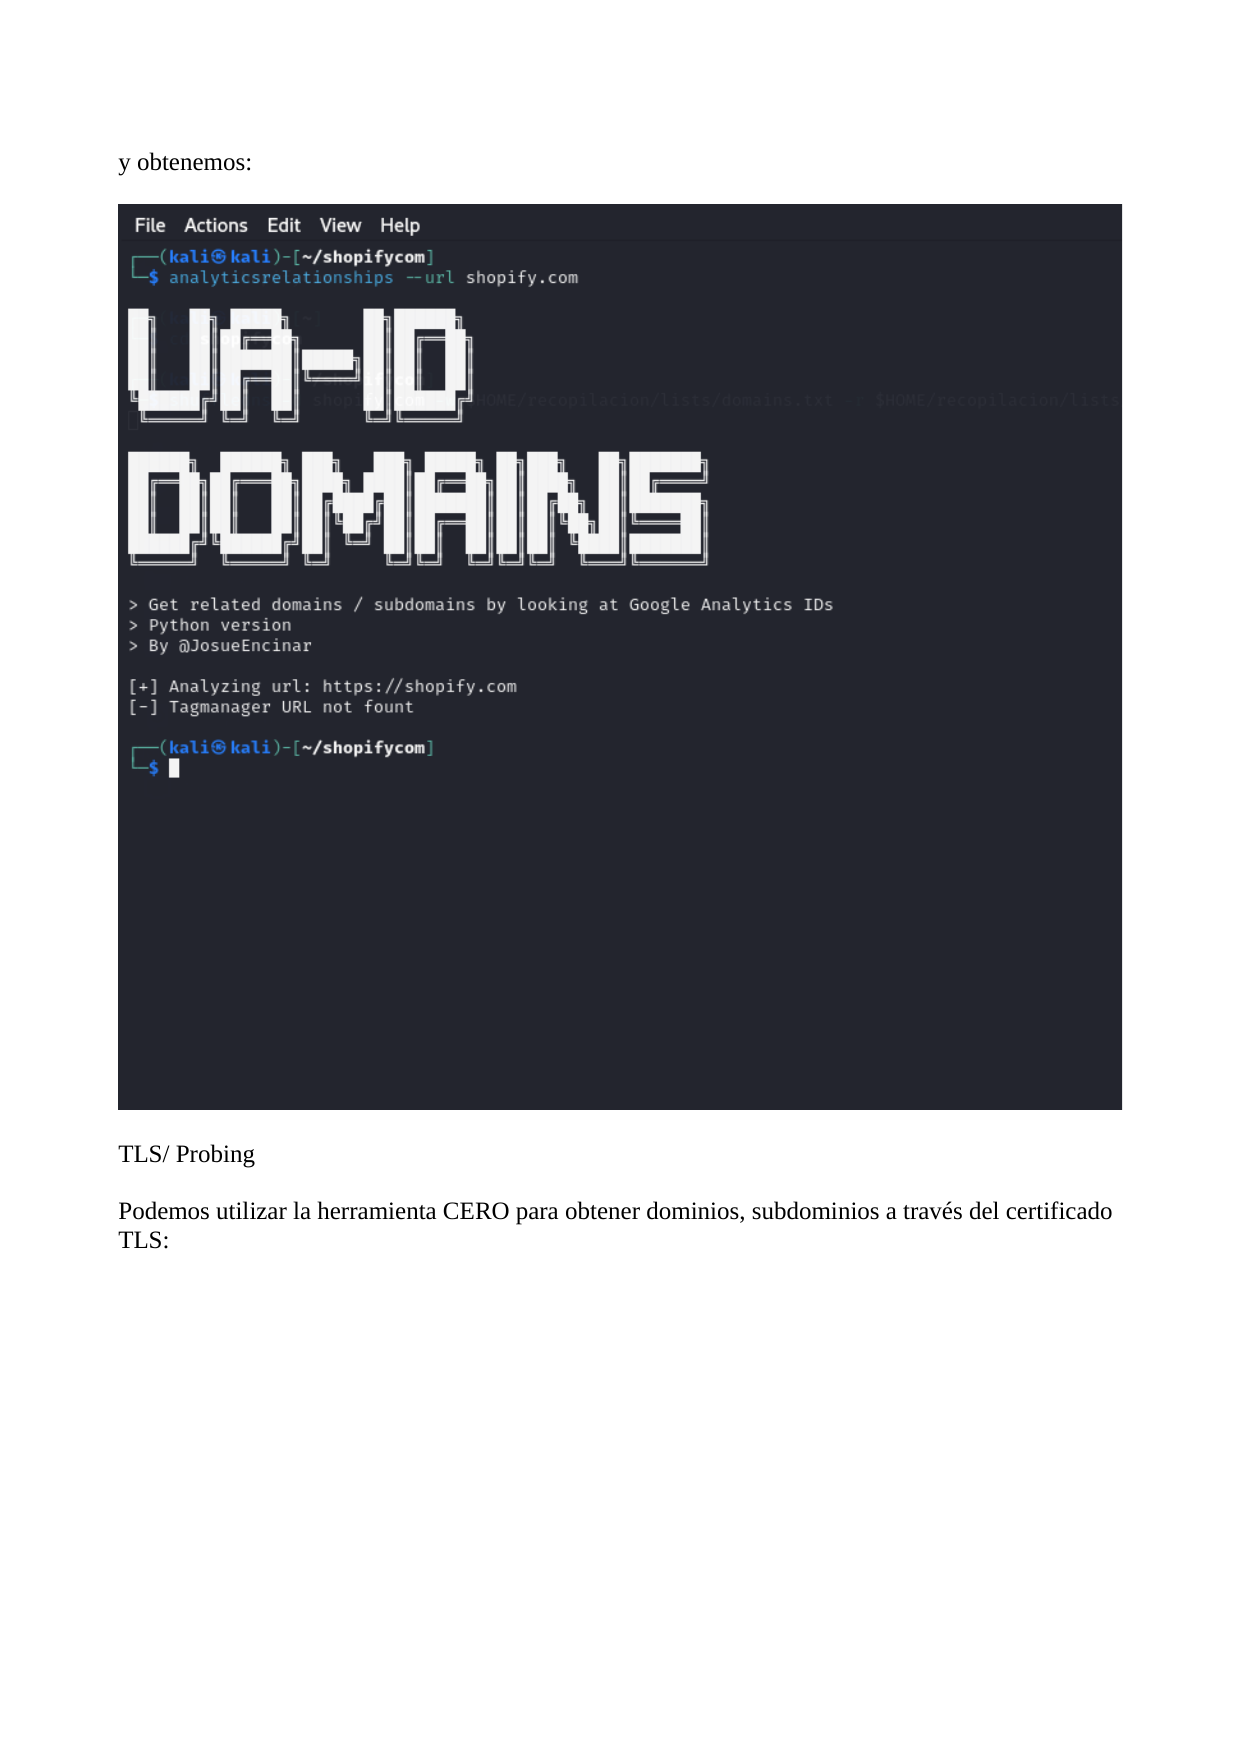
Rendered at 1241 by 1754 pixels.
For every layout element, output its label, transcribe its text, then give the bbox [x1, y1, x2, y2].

text Podemos utilizar la herramienta CERO para obtener dominios, subdominios a través del certificado TLS: [118, 1196, 1122, 1254]
picture [118, 204, 1123, 1110]
text TLS/ Probing [118, 1139, 1122, 1167]
text y obtenemos: [118, 147, 1122, 176]
